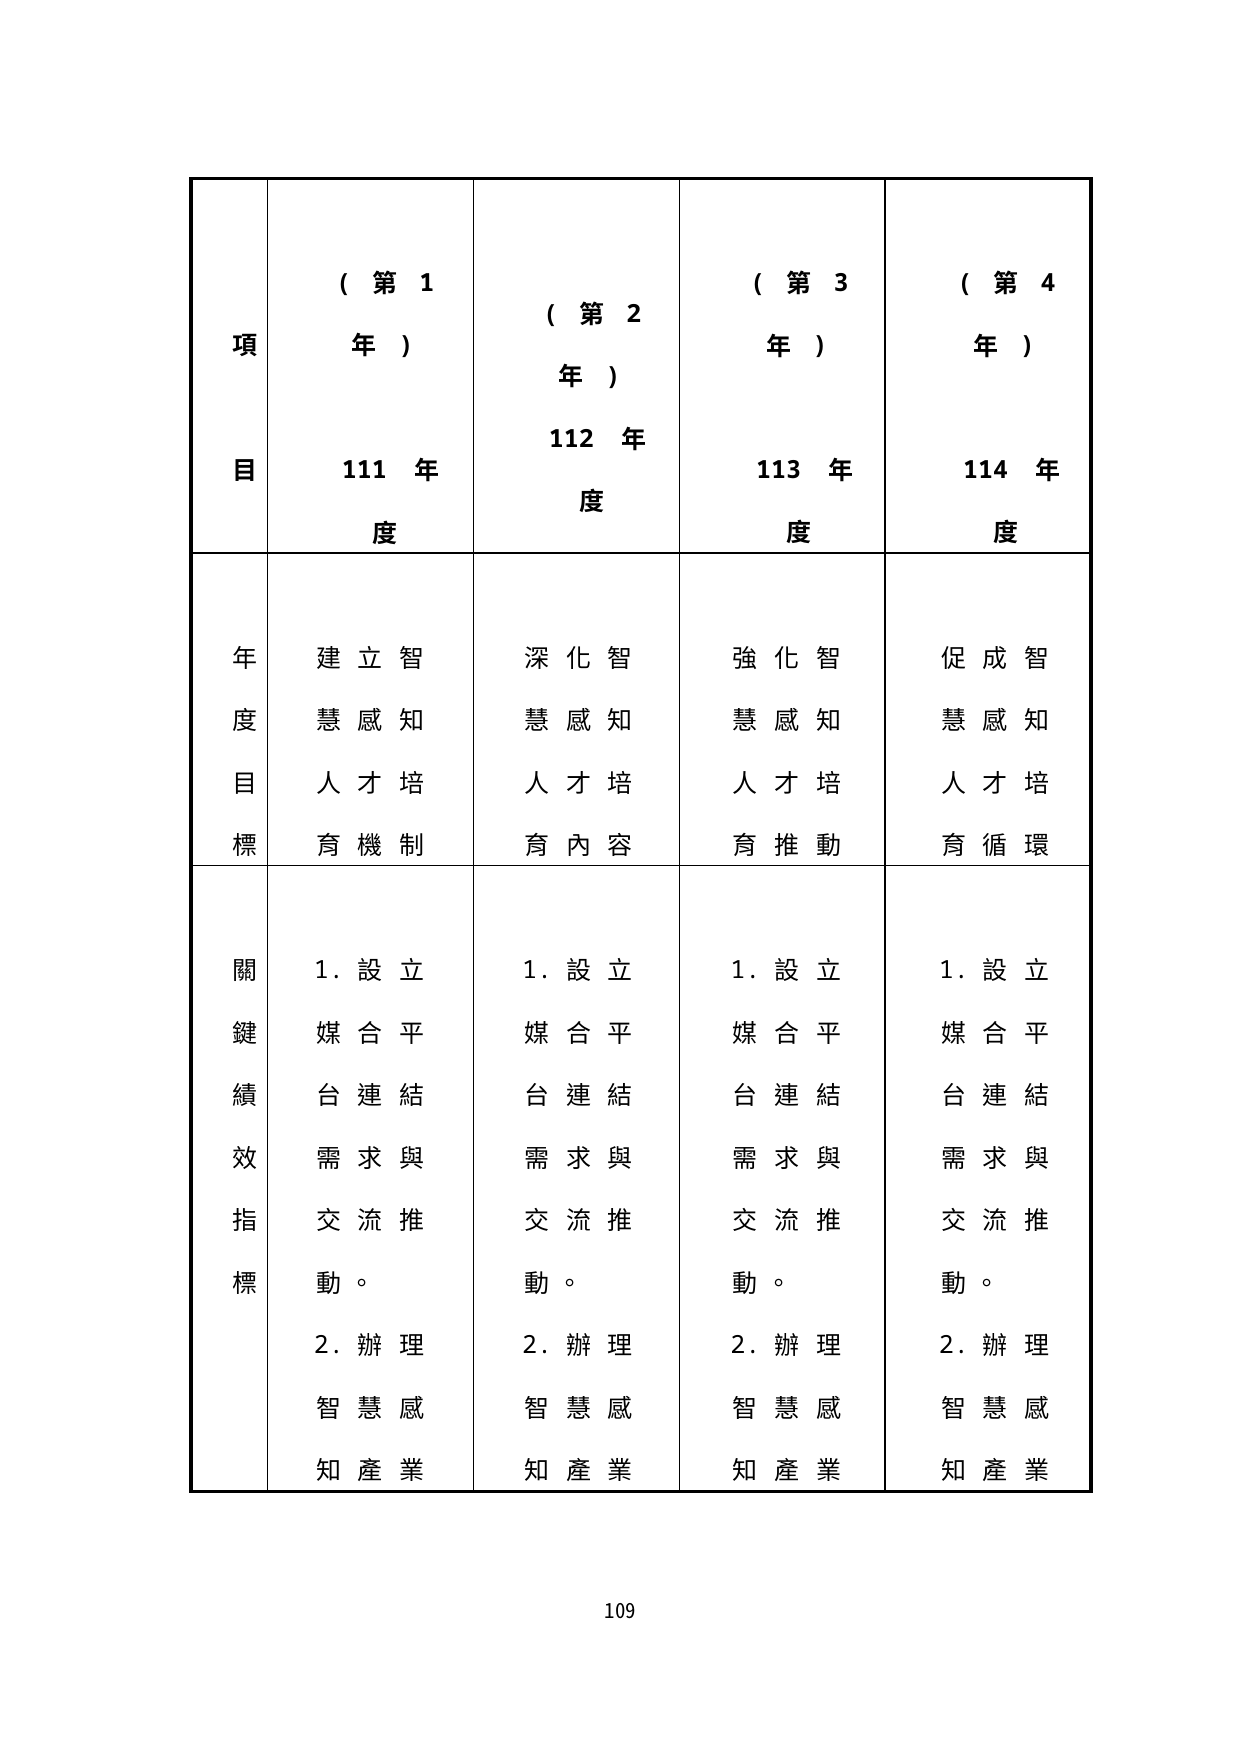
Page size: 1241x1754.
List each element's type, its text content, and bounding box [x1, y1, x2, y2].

table_cell 年度目標 [193, 554, 267, 865]
table_cell 強化智慧感知人才培育推動 [680, 554, 884, 865]
table_header (第1年) 111年度 [268, 180, 473, 552]
table_cell 1.設立媒合平台連結需求與交流推動。 2.辦理智慧感知產業 [474, 866, 679, 1490]
table_cell 深化智慧感知人才培育內容 [474, 554, 679, 865]
table_header (第3年) 113年度 [680, 180, 884, 552]
table_cell 建立智慧感知人才培育機制 [268, 554, 473, 865]
table_header (第2年) 112年度 [474, 180, 679, 552]
table_cell 1.設立媒合平台連結需求與交流推動。 2.辦理智慧感知產業 [886, 866, 1089, 1490]
table_cell 關鍵績效指標 [193, 866, 267, 1490]
table_header (第4年) 114年度 [886, 180, 1089, 552]
table_cell 促成智慧感知人才培育循環 [886, 554, 1089, 865]
table_header 項 目 [193, 180, 267, 552]
table_cell 1.設立媒合平台連結需求與交流推動。 2.辦理智慧感知產業 [268, 866, 473, 1490]
table_cell 1.設立媒合平台連結需求與交流推動。 2.辦理智慧感知產業 [680, 866, 884, 1490]
